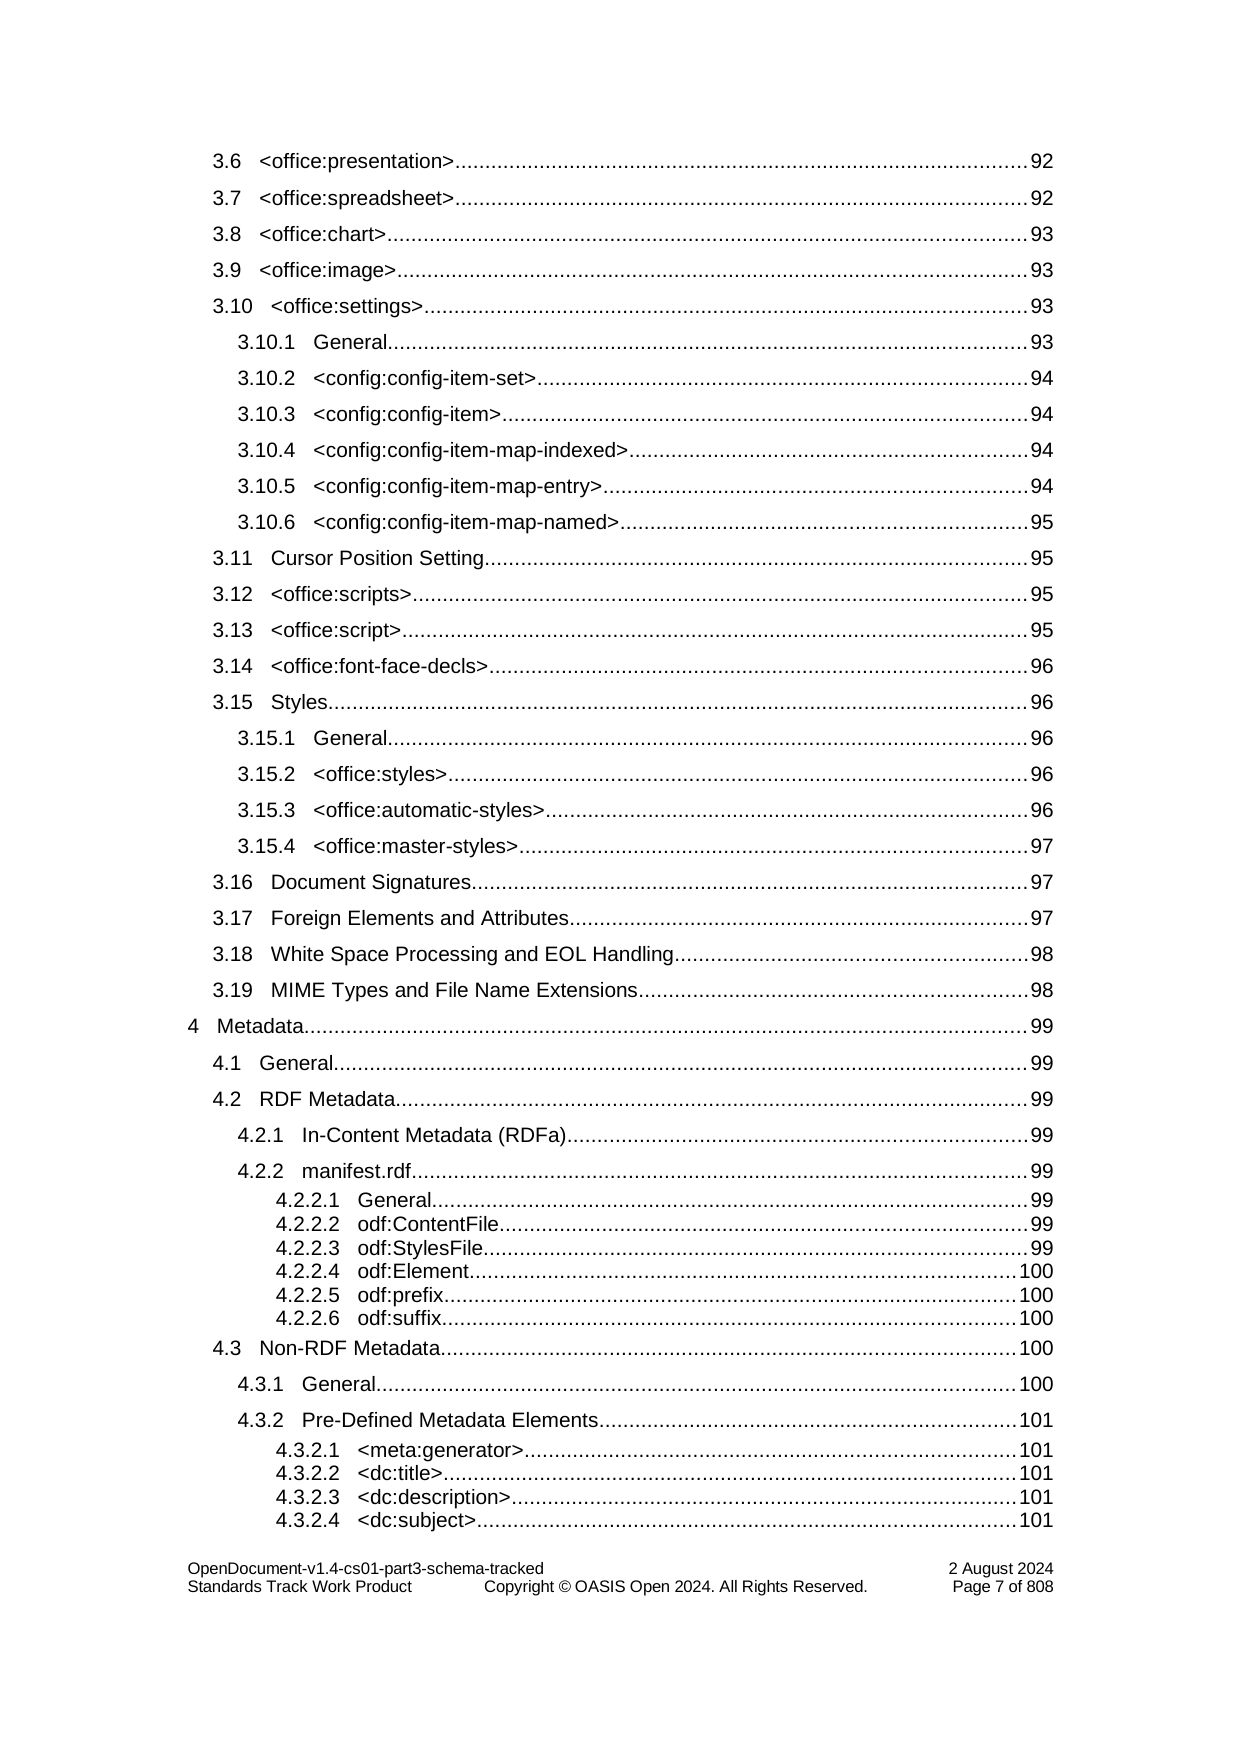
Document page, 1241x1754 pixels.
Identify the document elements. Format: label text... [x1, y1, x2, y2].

text 3.19 MIME Types and File Name Extensions 98 [212, 979, 1053, 1002]
text 4 Metadata 99 [187, 1015, 1053, 1038]
text 3.15.2 <office:styles> 96 [237, 763, 1053, 786]
text 3.10 <office:settings> 93 [212, 294, 1053, 318]
text 3.15.1 General 96 [237, 727, 1053, 750]
text 3.14 <office:font-face-decls> 96 [212, 654, 1053, 678]
text 3.15.4 <office:master-styles> 97 [237, 835, 1053, 858]
text 3.15 Styles 96 [212, 691, 1053, 714]
text 4.2.2.2 odf:ContentFile 99 [276, 1212, 1053, 1236]
text 3.13 <office:script> 95 [212, 618, 1053, 642]
text 3.10.1 General 93 [237, 330, 1053, 354]
text 3.11 Cursor Position Setting 95 [212, 546, 1053, 570]
text 4.2 RDF Metadata 99 [212, 1087, 1053, 1111]
text 4.3.2 Pre-Defined Metadata Elements 101 [237, 1408, 1053, 1432]
text 3.8 <office:chart> 93 [212, 222, 1053, 246]
text 3.10.6 <config:config-item-map-named> 95 [237, 510, 1053, 534]
text 4.1 General 99 [212, 1051, 1053, 1074]
text 3.6 <office:presentation> 92 [212, 150, 1053, 173]
text 4.3.2.4 <dc:subject> 101 [276, 1509, 1053, 1532]
text 3.10.5 <config:config-item-map-entry> 94 [237, 474, 1053, 498]
text 3.10.4 <config:config-item-map-indexed> 94 [237, 438, 1053, 462]
text 4.3.1 General 100 [237, 1372, 1053, 1396]
text 4.2.2.4 odf:Element 100 [276, 1259, 1053, 1283]
text 4.2.2 manifest.rdf 99 [237, 1159, 1053, 1183]
text 4.3.2.1 <meta:generator> 101 [276, 1438, 1053, 1462]
text 3.12 <office:scripts> 95 [212, 582, 1053, 606]
text 4.3 Non-RDF Metadata 100 [212, 1336, 1053, 1360]
text 4.2.2.6 odf:suffix 100 [276, 1307, 1053, 1330]
text 3.17 Foreign Elements and Attributes 97 [212, 907, 1053, 930]
text 3.9 <office:image> 93 [212, 258, 1053, 282]
text 4.2.1 In-Content Metadata (RDFa) 99 [237, 1123, 1053, 1147]
text 4.3.2.2 <dc:title> 101 [276, 1462, 1053, 1485]
text 3.7 <office:spreadsheet> 92 [212, 186, 1053, 209]
text 4.2.2.3 odf:StylesFile 99 [276, 1236, 1053, 1259]
text 4.2.2.1 General 99 [276, 1189, 1053, 1212]
text 4.3.2.3 <dc:description> 101 [276, 1485, 1053, 1509]
text 4.2.2.5 odf:prefix 100 [276, 1283, 1053, 1307]
text 3.18 White Space Processing and EOL Handling 98 [212, 943, 1053, 966]
text 3.16 Document Signatures 97 [212, 871, 1053, 894]
text 3.10.3 <config:config-item> 94 [237, 402, 1053, 426]
text 3.10.2 <config:config-item-set> 94 [237, 366, 1053, 390]
text 3.15.3 <office:automatic-styles> 96 [237, 799, 1053, 822]
